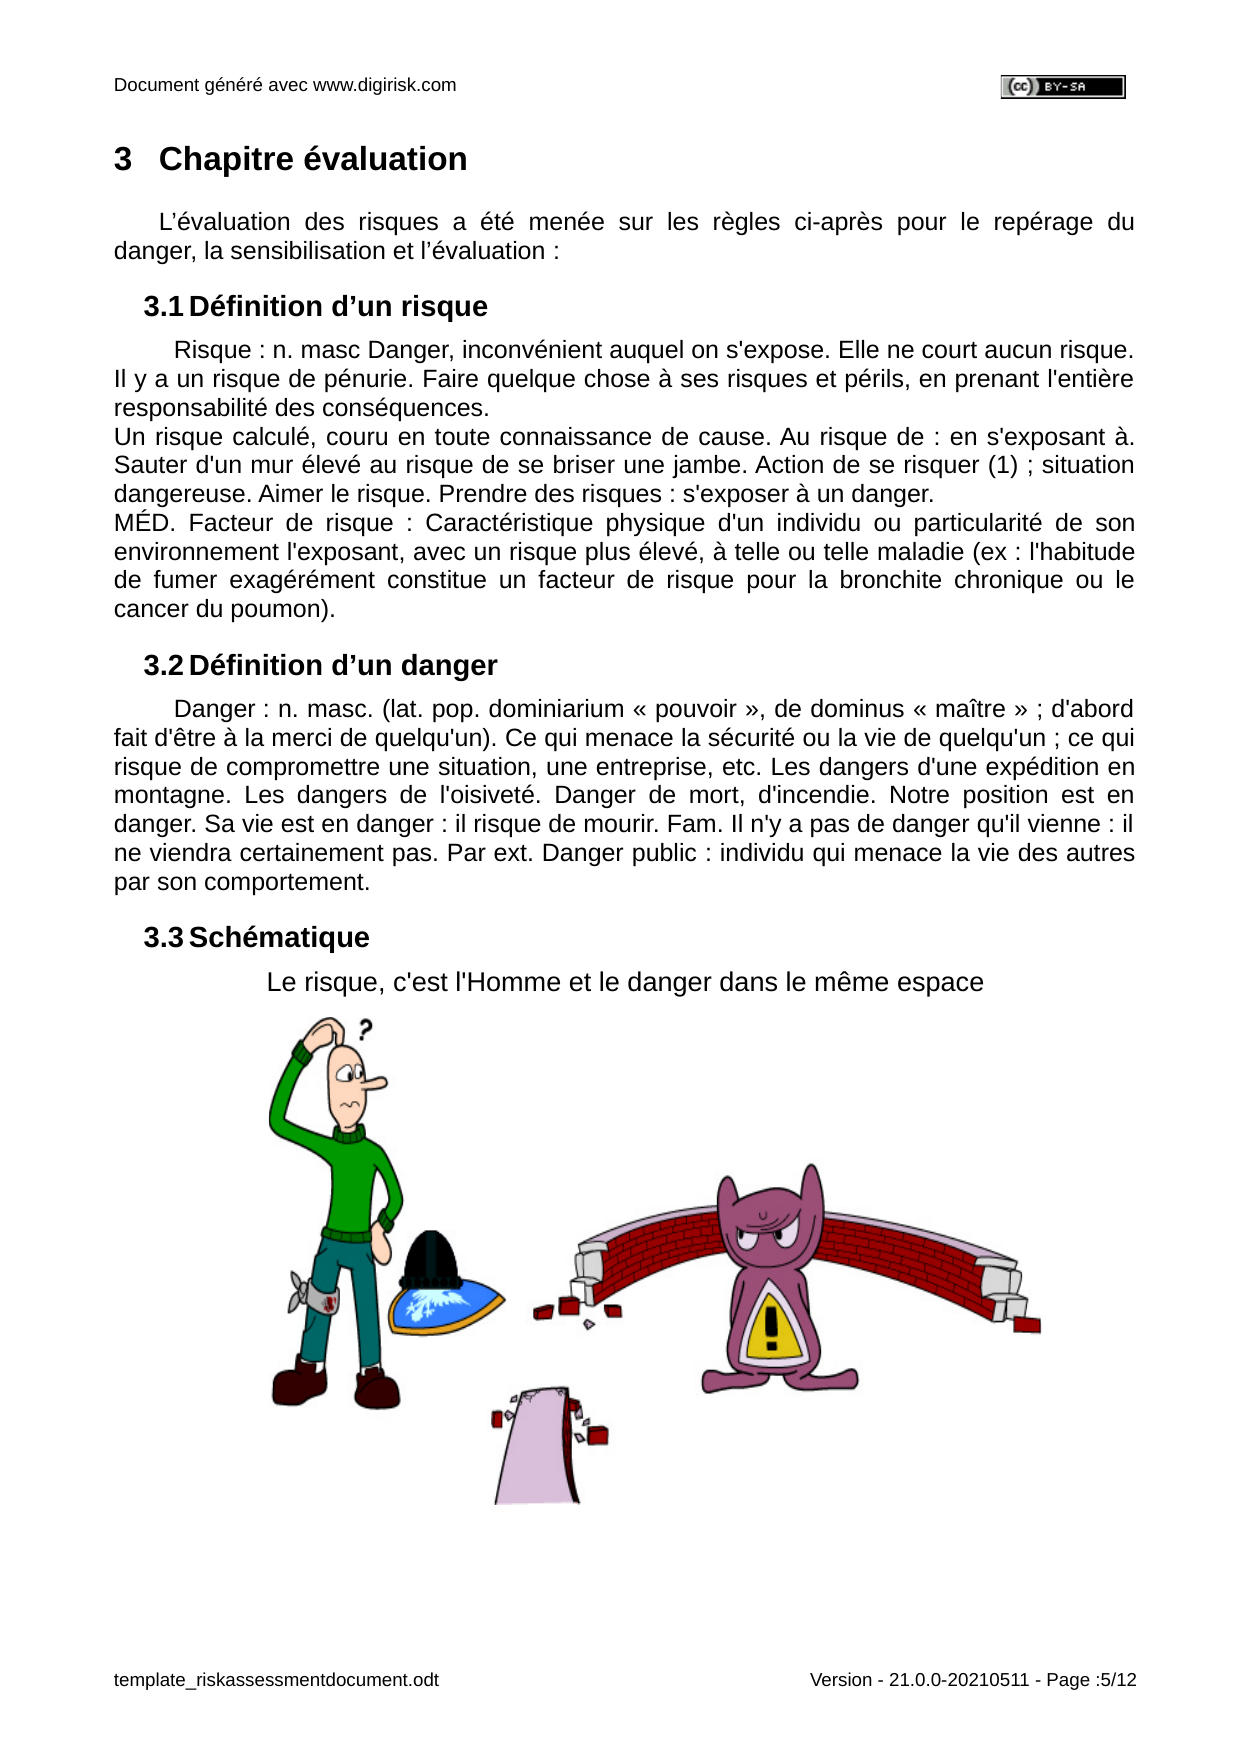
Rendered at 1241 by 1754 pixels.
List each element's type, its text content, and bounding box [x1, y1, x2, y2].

picture [268, 1017, 1042, 1505]
text Danger : n. masc. (lat. pop. dominiarium « pouvoir », de dominus « maître » ; d'abord fait d'être à la merci de quelqu'un). Ce qui menace la sécurité ou la vie de quelqu'un ; ce qui risque de compromettre une situation, une entreprise, etc. Les dangers d'une expédition en montagne. Les dangers de l'oisiveté. Danger de mort, d'incendie. Notre position est en danger. Sa vie est en danger : il risque de mourir. Fam. Il n'y a pas de danger qu'il vienne : il ne viendra certainement pas. Par ext. Danger public : individu qui menace la vie des autres par son comportement. [114, 694, 1137, 895]
text MÉD. Facteur de risque : Caractéristique physique d'un individu ou particularité de son environnement l'exposant, avec un risque plus élevé, à telle ou telle maladie (ex : l'habitude de fumer exagérément constitue un facteur de risque pour la bronchite chronique ou le cancer du poumon). [114, 508, 1137, 623]
text Un risque calculé, couru en toute connaissance de cause. Au risque de : en s'exposant à. Sauter d'un mur élevé au risque de se briser une jambe. Action de se risquer (1) ; situation dangereuse. Aimer le risque. Prendre des risques : s'exposer à un danger. [114, 422, 1137, 508]
picture [1000, 75, 1126, 99]
subtitle Définition d’un risque [143, 289, 1137, 323]
subtitle Schématique [143, 920, 1137, 954]
text Risque : n. masc Danger, inconvénient auquel on s'expose. Elle ne court aucun risque. Il y a un risque de pénurie. Faire quelque chose à ses risques et périls, en prenant l'entière responsabilité des conséquences. [114, 335, 1137, 422]
text Le risque, c'est l'Homme et le danger dans le même espace [114, 966, 1137, 997]
subtitle Chapitre évaluation [114, 139, 1137, 177]
subtitle Définition d’un danger [143, 648, 1137, 681]
text L’évaluation des risques a été menée sur les règles ci-après pour le repérage du danger, la sensibilisation et l’évaluation : [114, 207, 1137, 264]
